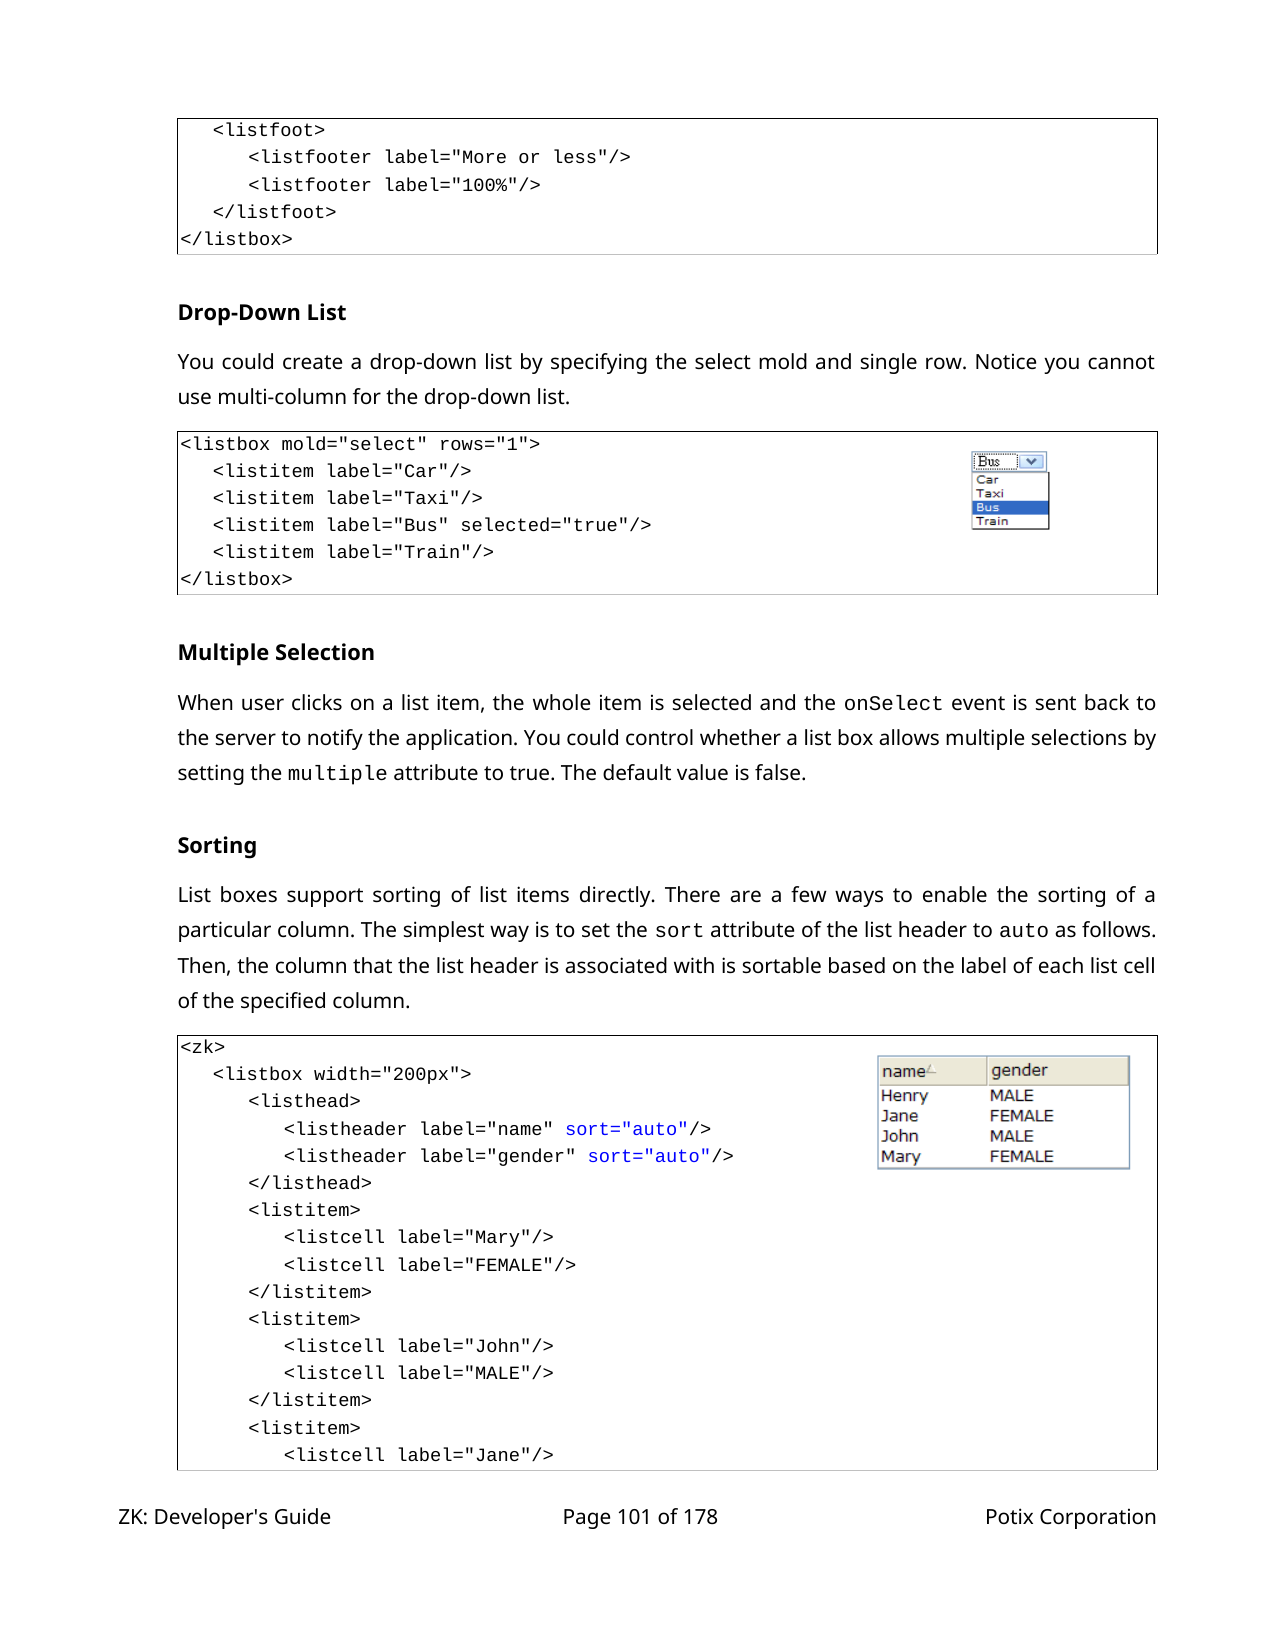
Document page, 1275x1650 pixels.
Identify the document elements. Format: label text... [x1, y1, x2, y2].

text <listcell label="MALE"/> [178, 1361, 1157, 1385]
text [1053, 458, 1157, 483]
text <listcell label="Jane"/> [178, 1443, 1157, 1470]
text <listcell label="FEMALE"/> [178, 1252, 1157, 1277]
text <listitem> [178, 1416, 1157, 1440]
text [1134, 1062, 1157, 1086]
text </listbox> [178, 227, 1157, 254]
text </listfoot> [178, 200, 1157, 224]
text <listfoot> [178, 119, 1157, 142]
subtitle Multiple Selection [177, 637, 1157, 667]
text [1053, 486, 1157, 510]
text <zk> [178, 1036, 1157, 1059]
text You could create a drop-down list by specifying the select mold and single row. Notice you cannot use multi-column for the drop-down list. [177, 347, 1157, 411]
text <listcell label="Mary"/> [178, 1225, 1157, 1249]
text <listitem label="Train"/> [178, 540, 1157, 564]
text </listhead> [178, 1171, 1157, 1195]
text <listitem> [178, 1307, 1157, 1331]
text <listheader label="name" sort="auto"/> [178, 1116, 875, 1141]
text </listbox> [178, 567, 1157, 594]
text <listheader label="gender" sort="auto"/> [178, 1144, 875, 1168]
text <listfooter label="100%"/> [178, 172, 1157, 197]
subtitle Drop-Down List [177, 297, 1157, 327]
text <listitem label="Taxi"/> [178, 486, 968, 510]
text <listfooter label="More or less"/> [178, 145, 1157, 169]
text <listitem> [178, 1198, 1157, 1222]
text </listitem> [178, 1279, 1157, 1304]
text <listbox width="200px"> [178, 1062, 875, 1086]
text [1134, 1089, 1157, 1113]
text </listitem> [178, 1388, 1157, 1413]
text <listbox mold="select" rows="1"> [178, 432, 1157, 456]
picture [875, 1053, 1134, 1171]
subtitle Sorting [177, 829, 1157, 859]
text List boxes support sorting of list items directly. There are a few ways to enable the sorting of a particular column. The simplest way is to set the sort attribute of the list header to auto as follows. Then, the column that the list header is associated with is sortable based on the label of each list cell of the specified column. [177, 880, 1157, 1014]
text <listitem label="Car"/> [178, 458, 968, 483]
picture [968, 449, 1053, 532]
text <listitem label="Bus" selected="true"/> [178, 513, 1157, 537]
text <listcell label="John"/> [178, 1334, 1157, 1358]
text <listhead> [178, 1089, 875, 1113]
text When user clicks on a list item, the whole item is selected and the onSelect event is sent back to the server to notify the application. You could control whether a list box allows multiple selections by setting the multiple attribute to true. The default value is false. [177, 688, 1157, 787]
